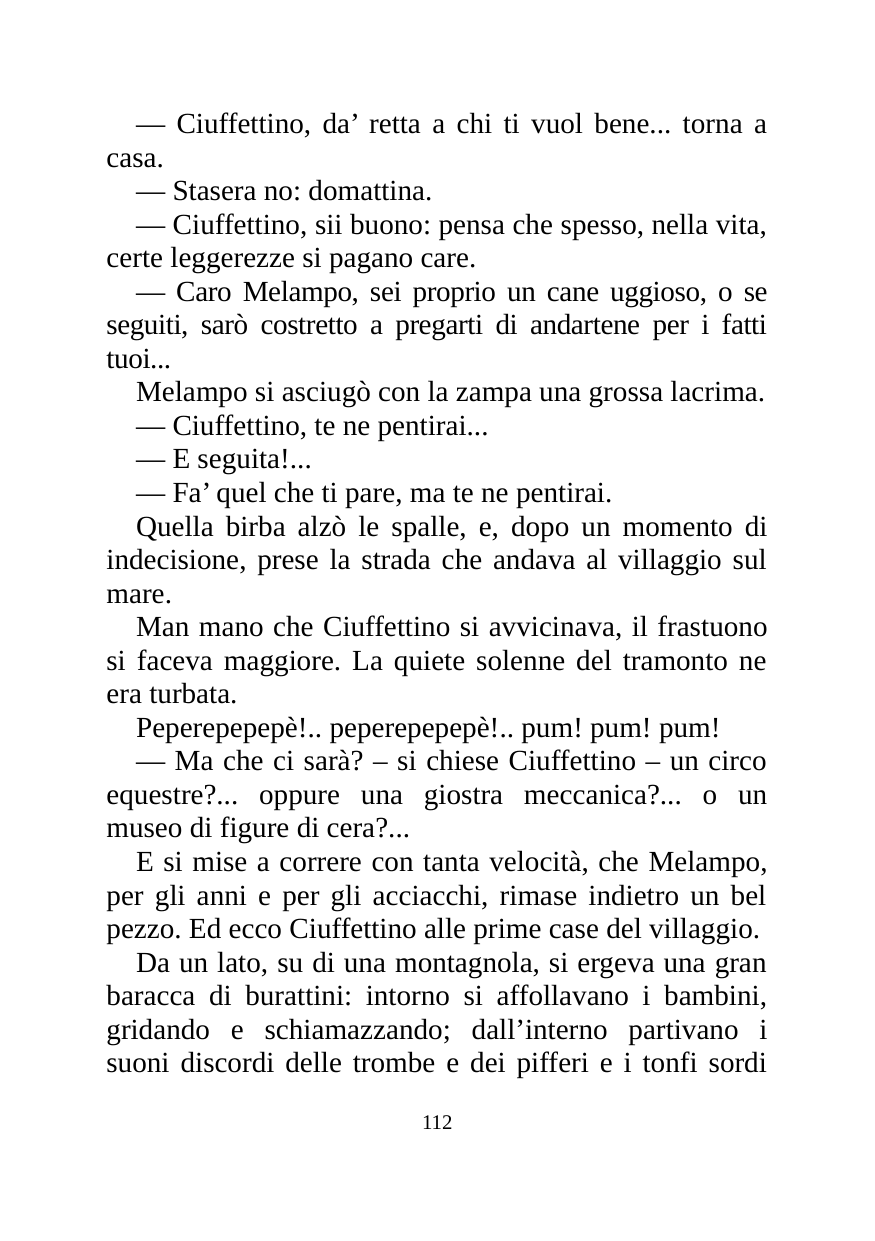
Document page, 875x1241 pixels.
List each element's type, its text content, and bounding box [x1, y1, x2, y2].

text — Ciuffettino, sii buono: pensa che spesso, nella vita, certe leggerezze si pagano care. [106, 207, 768, 274]
text — Ciuffettino, te ne pentirai... [106, 408, 768, 442]
text E si mise a correre con tanta velocità, che Melampo, per gli anni e per gli acciacchi, rimase indietro un bel pezzo. Ed ecco Ciuffettino alle prime case del villaggio. [106, 844, 768, 945]
text — Caro Melampo, sei proprio un cane uggioso, o se seguiti, sarò costretto a pregarti di andartene per i fatti tuoi... [106, 274, 768, 374]
text — Stasera no: domattina. [106, 173, 768, 207]
text Da un lato, su di una montagnola, si ergeva una gran baracca di burattini: intorno si affollavano i bambini, gridando e schiamazzando; dall’interno partivano i suoni discordi delle trombe e dei pifferi e i tonfi sordi [106, 945, 768, 1079]
text Peperepepepè!.. peperepepepè!.. pum! pum! pum! [106, 710, 768, 743]
text — Fa’ quel che ti pare, ma te ne pentirai. [106, 475, 768, 509]
text — Ciuffettino, da’ retta a chi ti vuol bene... torna a casa. [106, 106, 768, 173]
text — Ma che ci sarà? – si chiese Ciuffettino – un circo equestre?... oppure una giostra meccanica?... o un museo di figure di cera?... [106, 743, 768, 844]
text Man mano che Ciuffettino si avvicinava, il frastuono si faceva maggiore. La quiete solenne del tramonto ne era turbata. [106, 609, 768, 710]
text Quella birba alzò le spalle, e, dopo un momento di indecisione, prese la strada che andava al villaggio sul mare. [106, 509, 768, 609]
text Melampo si asciugò con la zampa una grossa lacrima. [106, 374, 768, 408]
text — E seguita!... [106, 442, 768, 475]
